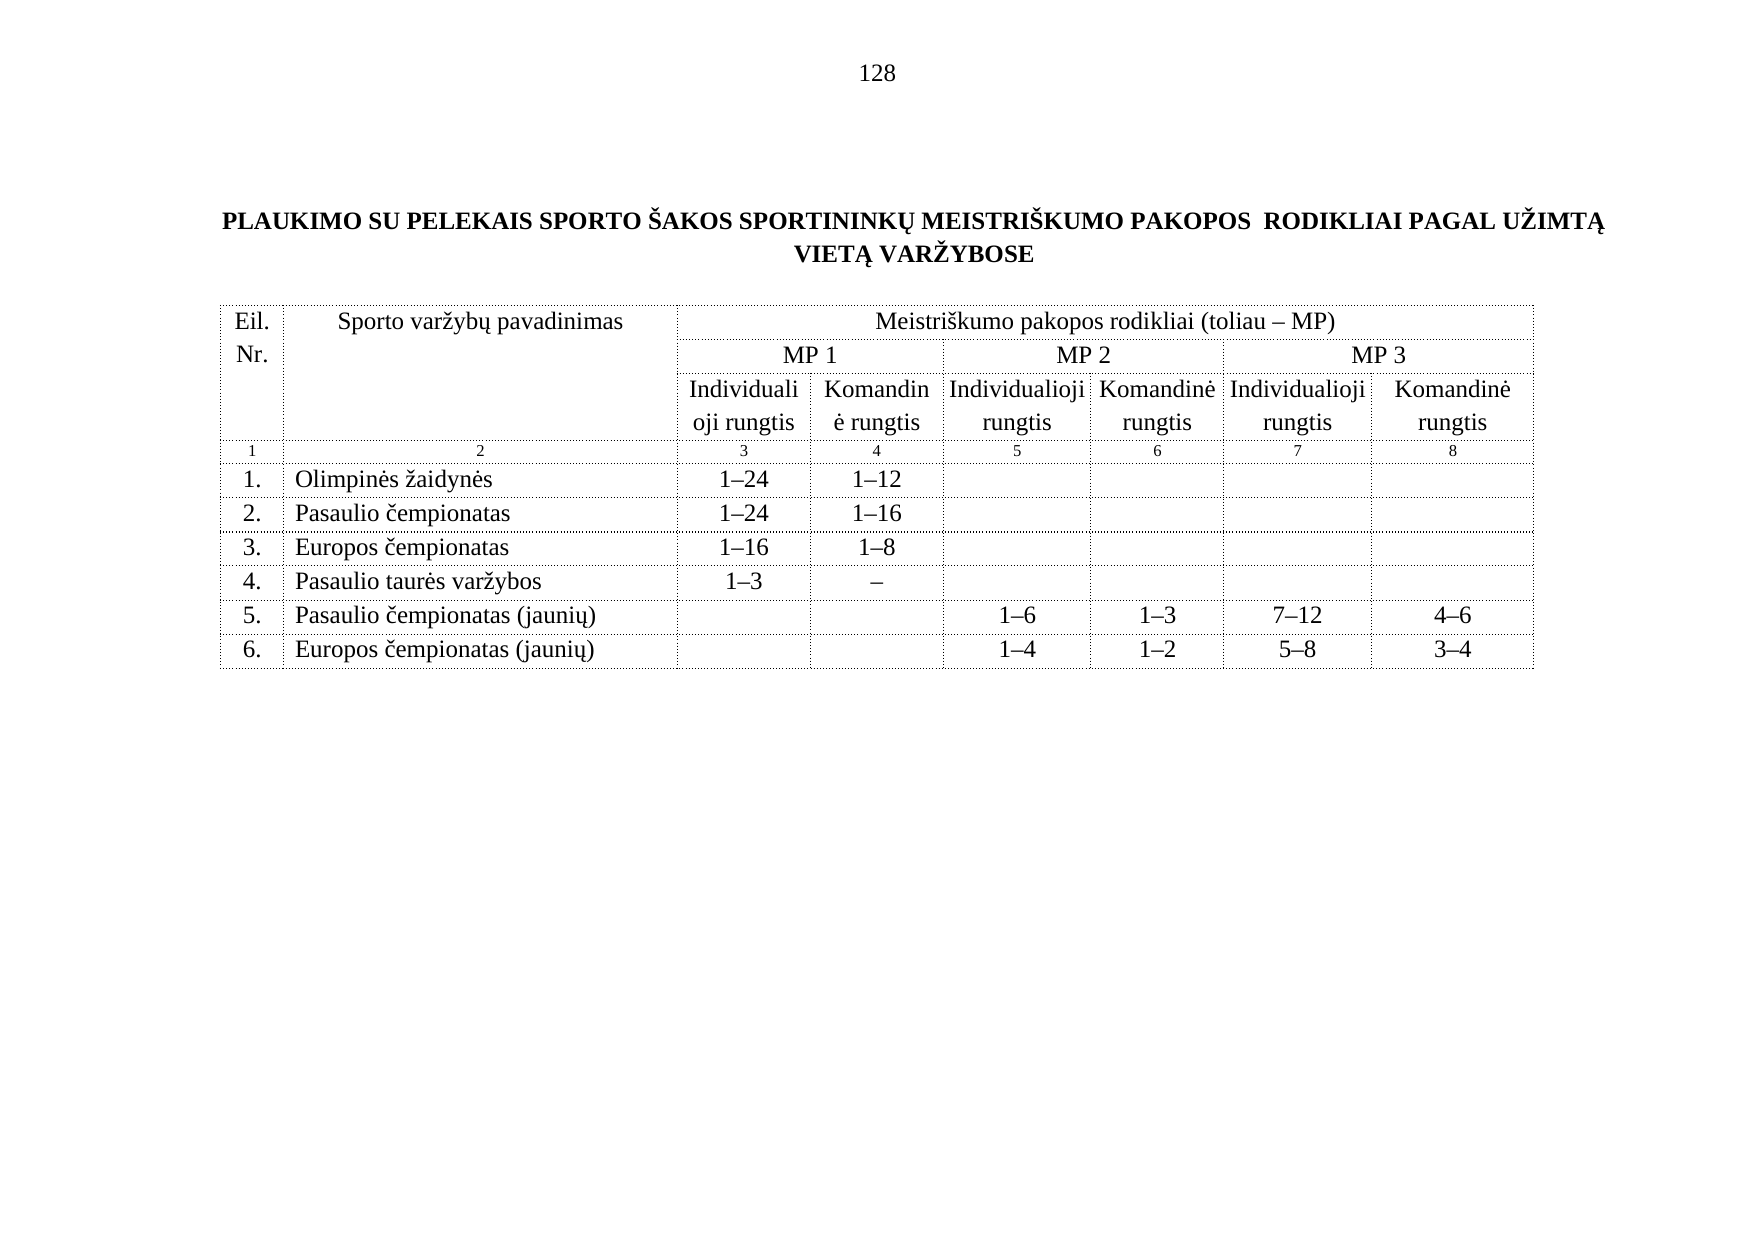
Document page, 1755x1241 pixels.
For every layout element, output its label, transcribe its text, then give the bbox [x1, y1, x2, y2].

table_cell Europos čempionatas [284, 531, 677, 565]
table_cell [1371, 463, 1534, 497]
table_cell 5. [220, 600, 283, 633]
table_cell 4. [220, 565, 283, 599]
table_cell 5–8 [1224, 634, 1371, 668]
table_cell [1091, 463, 1224, 497]
table_cell 7 [1224, 440, 1371, 463]
table_cell 1–12 [810, 463, 943, 497]
table_cell MP 1 [677, 339, 943, 373]
table_cell 1–2 [1091, 634, 1224, 668]
table_cell [810, 634, 943, 668]
table_cell 1–3 [1091, 600, 1224, 633]
table_cell Pasaulio čempionatas [284, 497, 677, 531]
table_cell Pasaulio čempionatas (jaunių) [284, 600, 677, 633]
table_cell 3–4 [1371, 634, 1534, 668]
table_cell Olimpinės žaidynės [284, 463, 677, 497]
table_header Meistriškumo pakopos rodikliai (toliau – MP) [677, 305, 1534, 339]
table_cell 5 [943, 440, 1091, 463]
table_cell [677, 634, 810, 668]
table_cell 2 [284, 440, 677, 463]
table_cell Europos čempionatas (jaunių) [284, 634, 677, 668]
table_cell 1–3 [677, 565, 810, 599]
table_cell 1–8 [810, 531, 943, 565]
table_cell 6 [1091, 440, 1224, 463]
table_cell [1224, 463, 1371, 497]
table_cell Komandinė rungtis [810, 373, 943, 440]
table_header Eil. Nr. [220, 305, 283, 440]
table_cell 3. [220, 531, 283, 565]
table_cell [677, 600, 810, 633]
table_cell 2. [220, 497, 283, 531]
table_cell Komandinė rungtis [1091, 373, 1224, 440]
table_cell – [810, 565, 943, 599]
table_cell 7–12 [1224, 600, 1371, 633]
table_cell MP 2 [943, 339, 1224, 373]
table_cell 4 [810, 440, 943, 463]
table_cell [943, 463, 1091, 497]
table_cell MP 3 [1224, 339, 1534, 373]
table_cell [1371, 565, 1534, 599]
table_header Sporto varžybų pavadinimas [284, 305, 677, 440]
table_cell 1–16 [677, 531, 810, 565]
table_cell 1–24 [677, 463, 810, 497]
table_cell [810, 600, 943, 633]
table_cell Komandinė rungtis [1371, 373, 1534, 440]
table_cell [1371, 497, 1534, 531]
table_cell [943, 497, 1091, 531]
table_cell Individualioji rungtis [1224, 373, 1371, 440]
table_cell Individualioji rungtis [943, 373, 1091, 440]
table_cell [1091, 565, 1224, 599]
table_cell 1–4 [943, 634, 1091, 668]
table_cell [1371, 531, 1534, 565]
table_cell 1–6 [943, 600, 1091, 633]
table_cell [1224, 531, 1371, 565]
table_cell 1. [220, 463, 283, 497]
table_cell [943, 565, 1091, 599]
table_cell 1–24 [677, 497, 810, 531]
table_cell 1–16 [810, 497, 943, 531]
table_cell 1 [220, 440, 283, 463]
table_cell [1091, 497, 1224, 531]
table_cell [943, 531, 1091, 565]
table_cell [1224, 565, 1371, 599]
table_cell 4–6 [1371, 600, 1534, 633]
table_cell [1224, 497, 1371, 531]
table_cell Pasaulio taurės varžybos [284, 565, 677, 599]
text plaukimo SU PELEKAIS sporto šakos sportininkų MEISTRIŠKUMO pakopos RODIKLIAI PAGAL UŽIMTĄ VIETĄ VARŽYBOSE [192, 206, 1636, 268]
table_cell 6. [220, 634, 283, 668]
table_cell 3 [677, 440, 810, 463]
table_cell Individualioji rungtis [677, 373, 810, 440]
table_cell [1091, 531, 1224, 565]
table_cell 8 [1371, 440, 1534, 463]
